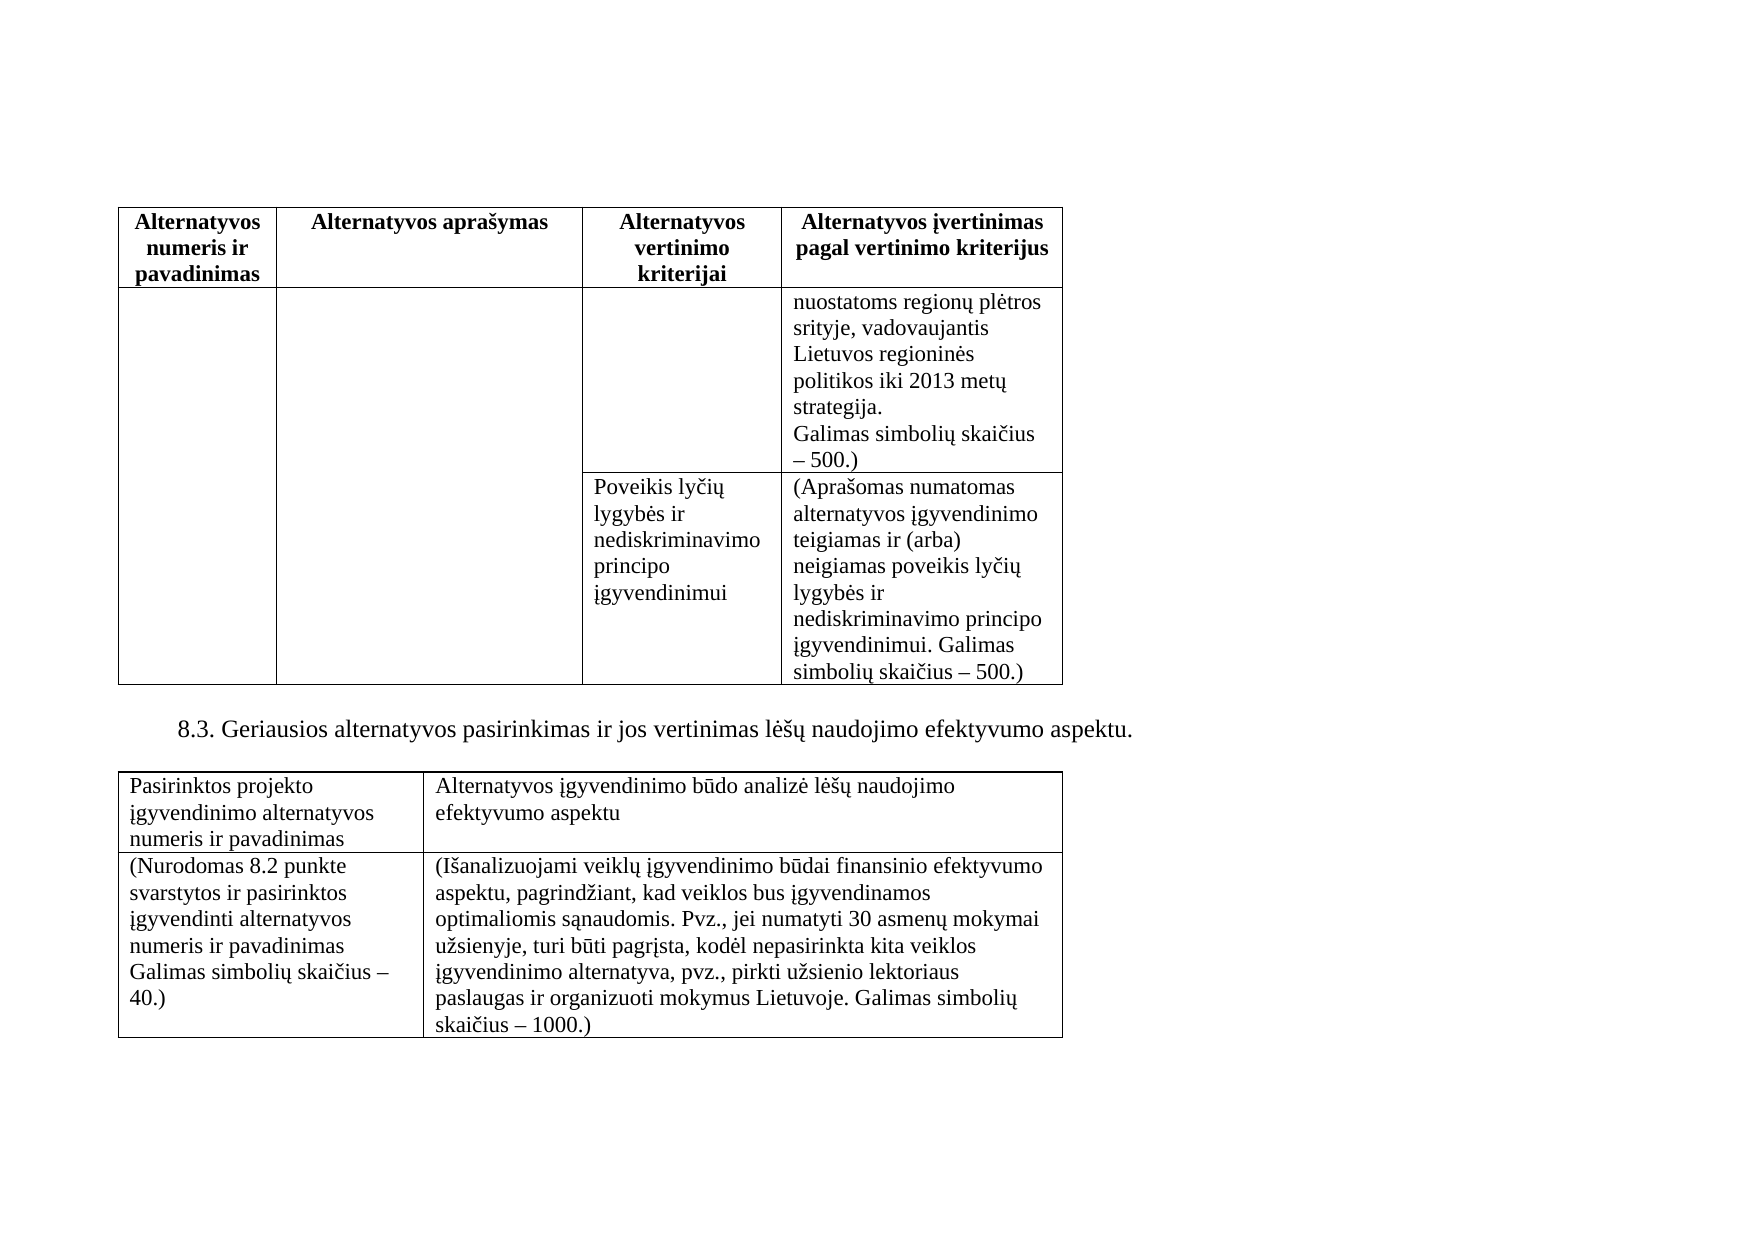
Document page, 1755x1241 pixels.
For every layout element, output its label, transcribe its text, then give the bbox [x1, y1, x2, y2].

table_header Alternatyvos įgyvendinimo būdo analizė lėšų naudojimo efektyvumo aspektu [424, 773, 1062, 852]
table_cell (Išanalizuojami veiklų įgyvendinimo būdai finansinio efektyvumo aspektu, pagrindžiant, kad veiklos bus įgyvendinamos optimaliomis sąnaudomis. Pvz., jei numatyti 30 asmenų mokymai užsienyje, turi būti pagrįsta, kodėl nepasirinkta kita veiklos įgyvendinimo alternatyva, pvz., pirkti užsienio lektoriaus paslaugas ir organizuoti mokymus Lietuvoje. Galimas simbolių skaičius – 1000.) [424, 853, 1062, 1037]
table_cell [119, 288, 276, 684]
table_header Alternatyvos numeris ir pavadinimas [119, 208, 276, 287]
table_cell Poveikis lyčių lygybės ir nediskriminavimo principo įgyvendinimui [583, 473, 781, 684]
table_header Alternatyvos vertinimo kriterijai [583, 208, 781, 287]
table_cell [277, 288, 582, 684]
table_header Alternatyvos aprašymas [277, 208, 582, 287]
table_header Alternatyvos įvertinimas pagal vertinimo kriterijus [782, 208, 1062, 287]
table_cell (Nurodomas 8.2 punkte svarstytos ir pasirinktos įgyvendinti alternatyvos numeris ir pavadinimas Galimas simbolių skaičius – 40.) [119, 853, 423, 1037]
table_cell (Aprašomas numatomas alternatyvos įgyvendinimo teigiamas ir (arba) neigiamas poveikis lyčių lygybės ir nediskriminavimo principo įgyvendinimui. Galimas simbolių skaičius – 500.) [782, 473, 1062, 684]
table_cell nuostatoms regionų plėtros srityje, vadovaujantis Lietuvos regioninės politikos iki 2013 metų strategija. Galimas simbolių skaičius – 500.) [782, 288, 1062, 472]
table_cell [583, 288, 781, 472]
table_header Pasirinktos projekto įgyvendinimo alternatyvos numeris ir pavadinimas [119, 773, 423, 852]
text 8.3. Geriausios alternatyvos pasirinkimas ir jos vertinimas lėšų naudojimo efektyvumo aspektu. [118, 714, 1636, 743]
